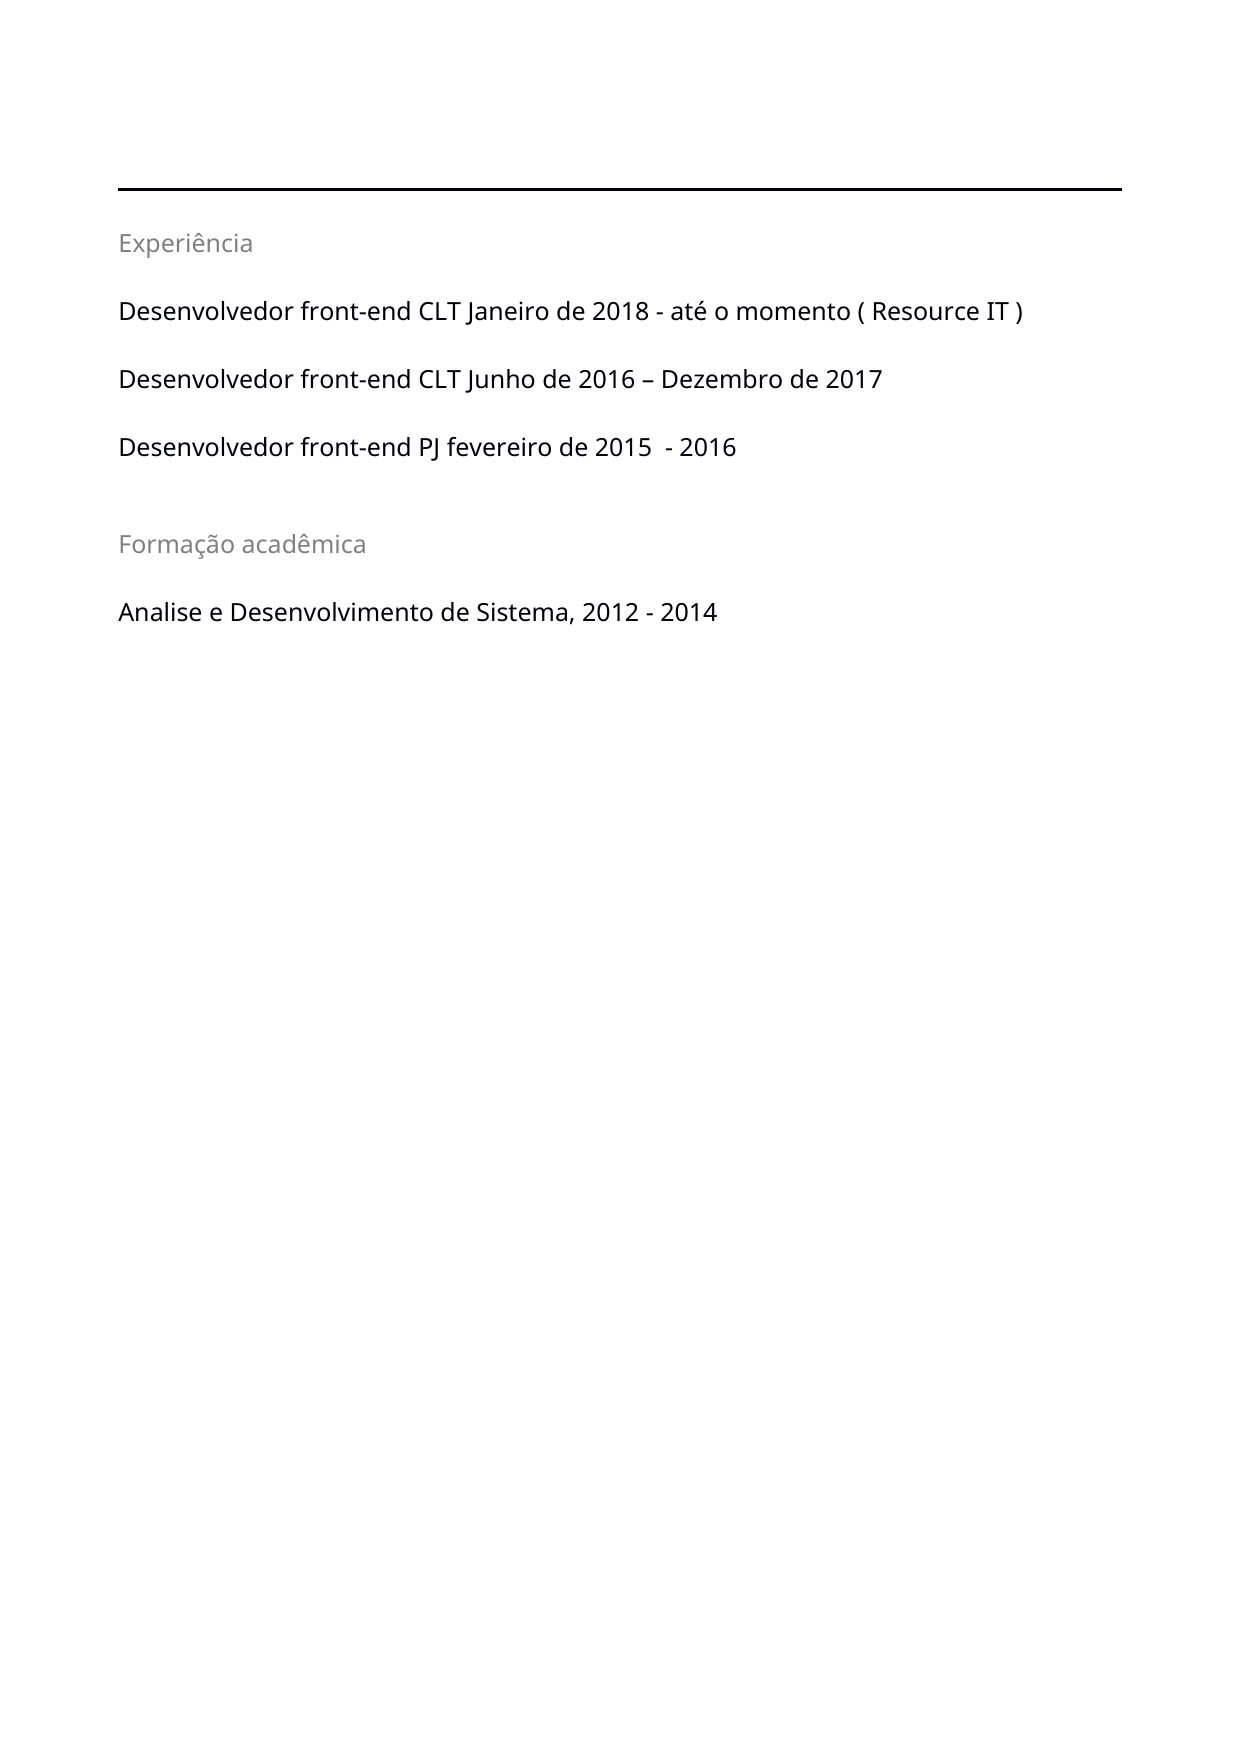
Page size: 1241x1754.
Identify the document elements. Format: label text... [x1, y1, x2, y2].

text Experiência [118, 226, 1122, 259]
text Formação acadêmica [118, 527, 1122, 561]
text Desenvolvedor front-end CLT Junho de 2016 – Dezembro de 2017 [118, 362, 1122, 396]
text Analise e Desenvolvimento de Sistema, 2012 - 2014 [118, 595, 1122, 629]
text Desenvolvedor front-end CLT Janeiro de 2018 - até o momento ( Resource IT ) [118, 294, 1122, 328]
text Desenvolvedor front-end PJ fevereiro de 2015 - 2016 [118, 430, 1122, 464]
